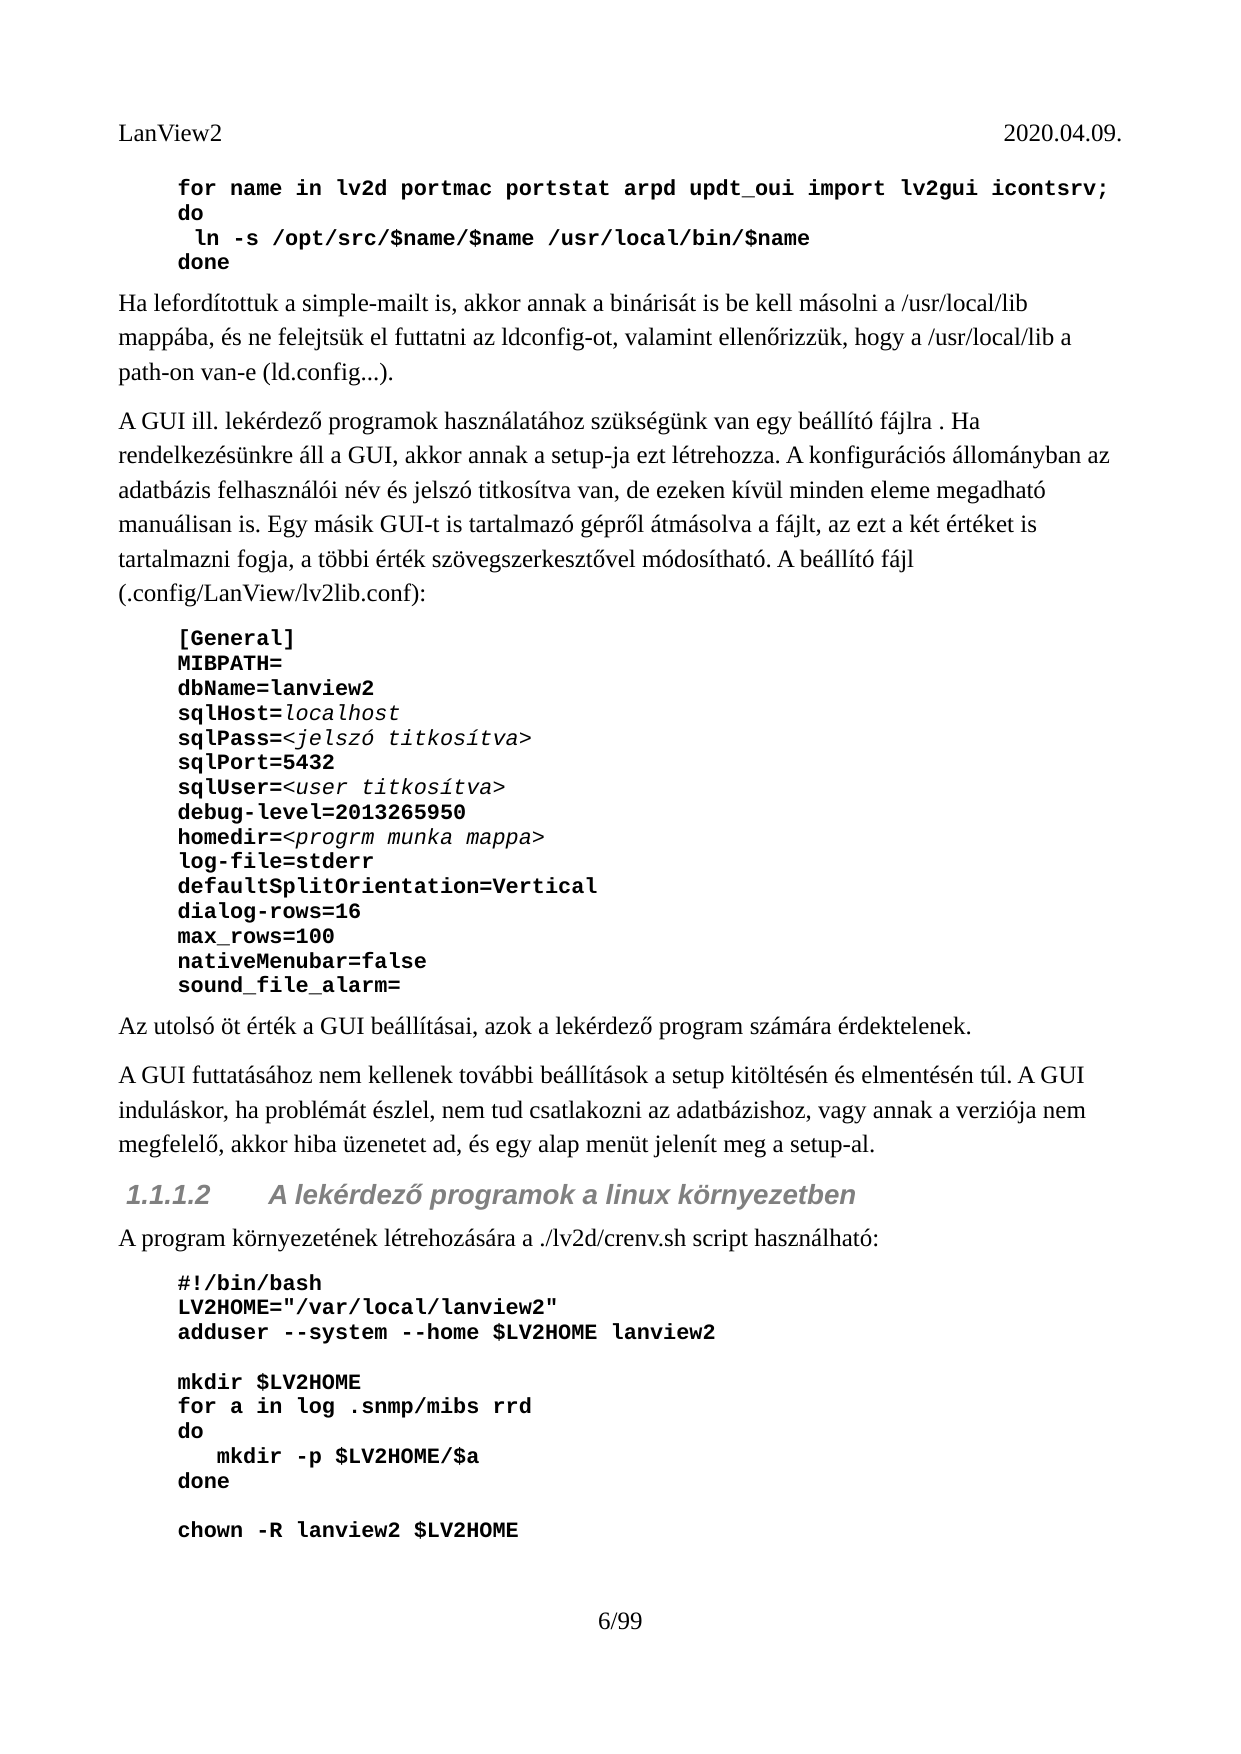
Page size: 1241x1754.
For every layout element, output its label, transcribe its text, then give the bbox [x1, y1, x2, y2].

text A program környezetének létrehozására a ./lv2d/crenv.sh script használható: [118, 1223, 1122, 1251]
text chown -R lanview2 $LV2HOME [177, 1519, 1122, 1544]
text for a in log .snmp/mibs rrd [177, 1396, 1122, 1420]
text Az utolsó öt érték a GUI beállításai, azok a lekérdező program számára érdektelenek. [118, 1011, 1122, 1040]
text adduser --system --home $LV2HOME lanview2 [177, 1321, 1122, 1346]
text A GUI ill. lekérdező programok használatához szükségünk van egy beállító fájlra . Ha rendelkezésünkre áll a GUI, akkor annak a setup-ja ezt létrehozza. A konfigurációs állományban az adatbázis felhasználói név és jelszó titkosítva van, de ezeken kívül minden eleme megadható manuálisan is. Egy másik GUI-t is tartalmazó gépről átmásolva a fájlt, az ezt a két értéket is tartalmazni fogja, a többi érték szövegszerkesztővel módosítható. A beállító fájl (.config/LanView/lv2lib.conf): [118, 406, 1122, 607]
text [General] MIBPATH= dbName=lanview2 sqlHost=localhost sqlPass=<jelszó titkosítva> sqlPort=5432 sqlUser=<user titkosítva> debug-level=2013265950 homedir=<progrm munka mappa> log-file=stderr defaultSplitOrientation=Vertical dialog-rows=16 max_rows=100 nativeMenubar=false sound_file_alarm= [177, 627, 1122, 999]
text A GUI futtatásához nem kellenek további beállítások a setup kitöltésén és elmentésén túl. A GUI induláskor, ha problémát észlel, nem tud csatlakozni az adatbázishoz, vagy annak a verziója nem megfelelő, akkor hiba üzenetet ad, és egy alap menüt jelenít meg a setup-al. [118, 1060, 1122, 1158]
text Ha lefordítottuk a simple-mailt is, akkor annak a binárisát is be kell másolni a /usr/local/lib mappába, és ne felejtsük el futtatni az ldconfig-ot, valamint ellenőrizzük, hogy a /usr/local/lib a path-on van-e (ld.config...). [118, 288, 1122, 386]
text for name in lv2d portmac portstat arpd updt_oui import lv2gui icontsrv; do ln -s /opt/src/$name/$name /usr/local/bin/$name done [177, 177, 1122, 276]
text do [177, 1420, 1122, 1445]
text mkdir -p $LV2HOME/$a [177, 1445, 1122, 1470]
text LV2HOME="/var/local/lanview2" [177, 1296, 1122, 1321]
subtitle A lekérdező programok a linux környezetben [118, 1178, 1122, 1210]
text mkdir $LV2HOME [177, 1371, 1122, 1396]
text #!/bin/bash [177, 1272, 1122, 1296]
text done [177, 1470, 1122, 1495]
